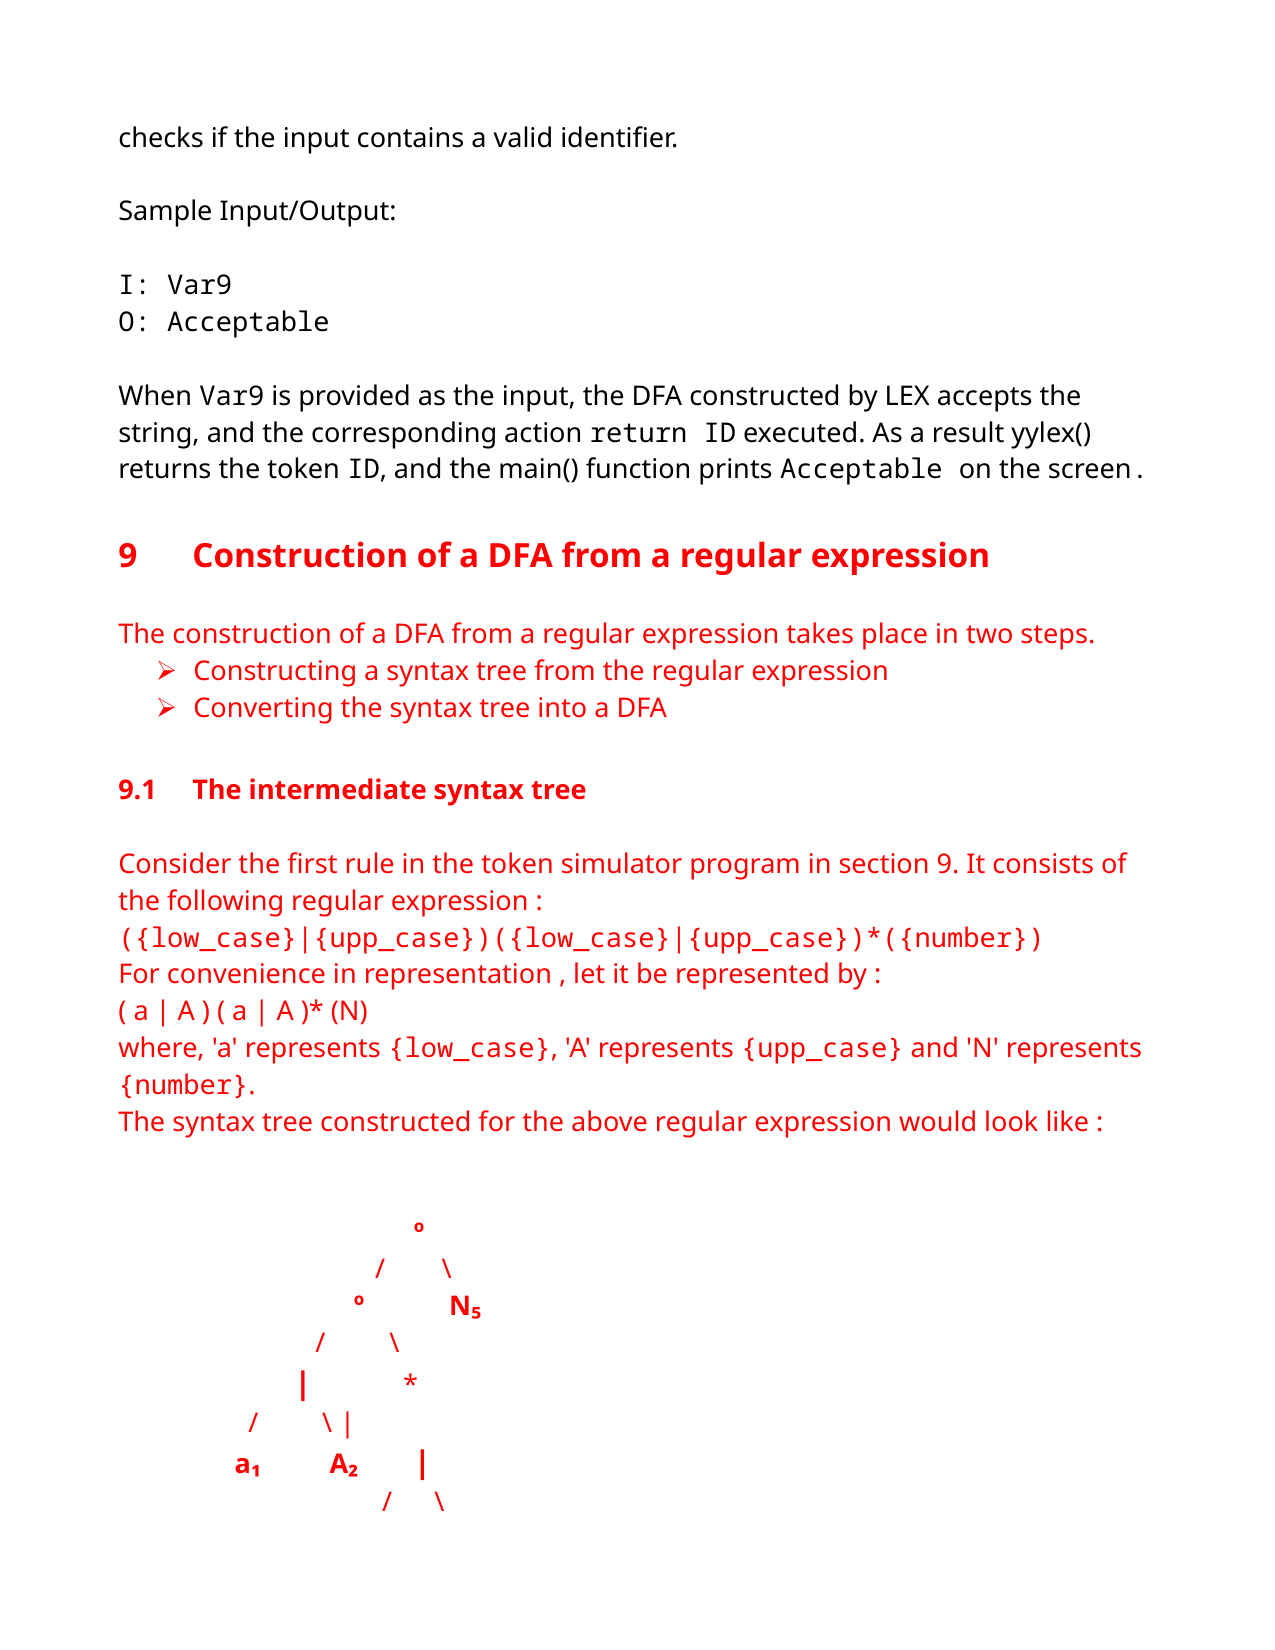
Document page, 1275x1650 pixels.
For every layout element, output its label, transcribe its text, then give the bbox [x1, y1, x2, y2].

list Constructing a syntax tree from the regular expression [156, 651, 1157, 688]
text / \ [118, 1324, 1157, 1361]
text / \ | [118, 1403, 1157, 1440]
text º [118, 1213, 1157, 1250]
text | * [118, 1361, 1157, 1403]
text The construction of a DFA from a regular expression takes place in two steps. [118, 614, 1157, 651]
list Converting the syntax tree into a DFA [156, 688, 1157, 725]
text O: Acceptable [118, 302, 1157, 339]
text Sample Input/Output: [118, 192, 1157, 229]
text / \ [118, 1250, 1157, 1287]
text checks if the input contains a valid identifier. [118, 118, 1157, 155]
text Consider the first rule in the token simulator program in section 9. It consists of the following regular expression : [118, 844, 1157, 918]
text º N₅ [118, 1287, 1157, 1324]
text For convenience in representation , let it be represented by : [118, 955, 1157, 992]
text 9.1 The intermediate syntax tree [118, 771, 1157, 807]
text where, 'a' represents {low_case}, 'A' represents {upp_case} and 'N' represents {number}. [118, 1029, 1157, 1102]
text / \ [118, 1483, 1157, 1519]
text When Var9 is provided as the input, the DFA constructed by LEX accepts the string, and the corresponding action return ID executed. As a result yylex() returns the token ID, and the main() function prints Acceptable on the screen. [118, 376, 1157, 487]
text ({low_case}|{upp_case})({low_case}|{upp_case})*({number}) [118, 918, 1157, 955]
text I: Var9 [118, 266, 1157, 302]
text 9 Construction of a DFA from a regular expression [118, 532, 1157, 578]
text The syntax tree constructed for the above regular expression would look like : [118, 1102, 1157, 1176]
text a₁ A₂ | [118, 1440, 1157, 1483]
text ( a | A ) ( a | A )* (N) [118, 992, 1157, 1029]
